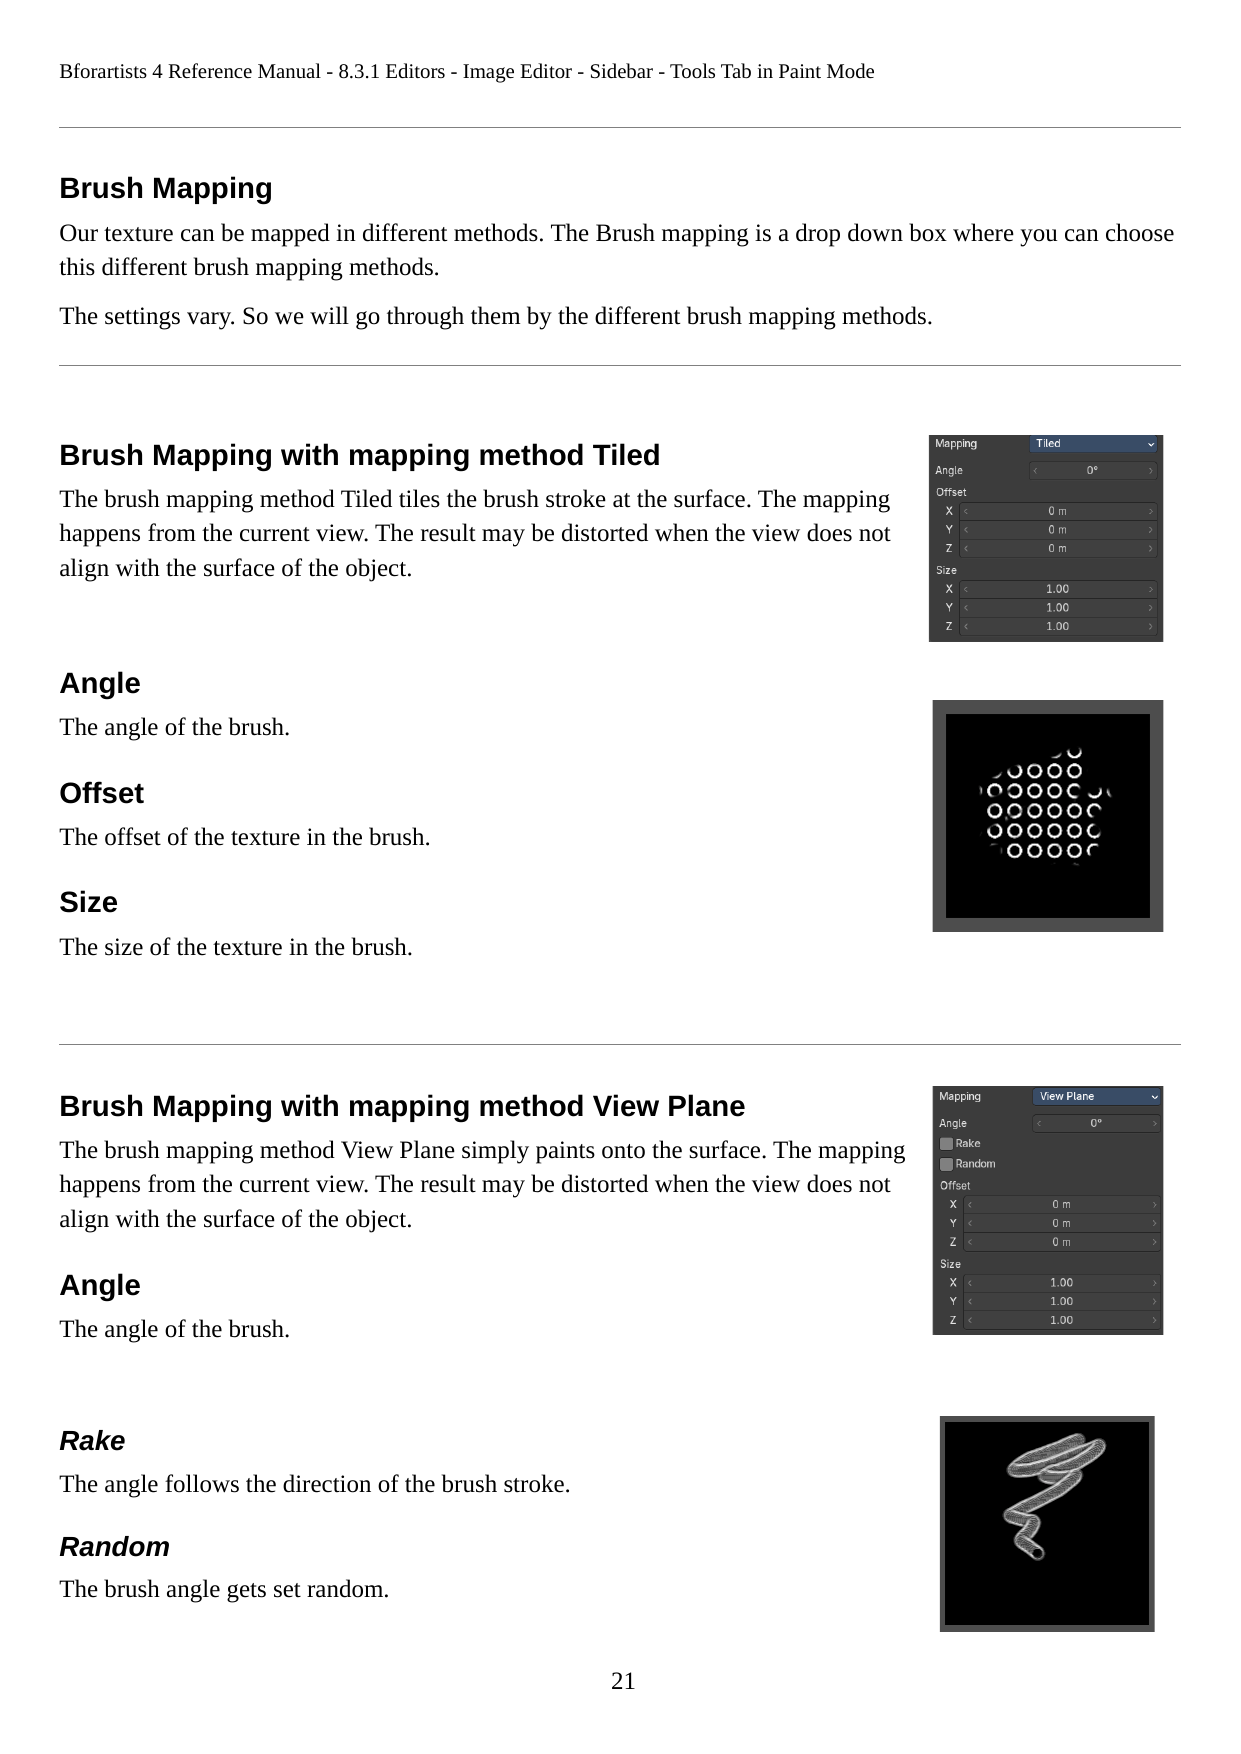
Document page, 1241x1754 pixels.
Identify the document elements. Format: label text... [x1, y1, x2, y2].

text The offset of the texture in the brush. [59, 822, 932, 851]
text The settings vary. So we will go through them by the different brush mapping methods. [59, 301, 1181, 330]
subtitle Brush Mapping with mapping method Tiled [59, 438, 928, 471]
text [1164, 712, 1181, 741]
subtitle Offset [59, 776, 932, 809]
subtitle Angle [59, 666, 1181, 699]
text The brush angle gets set random. [59, 1574, 939, 1603]
text The angle of the brush. [59, 1314, 1181, 1342]
text The size of the texture in the brush. [59, 932, 1181, 960]
subtitle Size [59, 885, 932, 919]
subtitle [1155, 1424, 1181, 1456]
text Our texture can be mapped in different methods. The Brush mapping is a drop down box where you can choose this different brush mapping methods. [59, 218, 1181, 281]
subtitle Brush Mapping [59, 171, 1181, 205]
subtitle [1164, 1267, 1181, 1301]
subtitle Brush Mapping with mapping method View Plane [59, 1088, 932, 1122]
picture [932, 1086, 1164, 1335]
text The brush mapping method Tiled tiles the brush stroke at the surface. The mapping happens from the current view. The result may be distorted when the view does not align with the surface of the object. [59, 484, 928, 582]
subtitle Random [59, 1530, 939, 1562]
subtitle Rake [59, 1424, 939, 1456]
picture [939, 1416, 1155, 1632]
picture [928, 435, 1164, 642]
text [1155, 1574, 1181, 1603]
subtitle Angle [59, 1267, 932, 1301]
text The angle follows the direction of the brush stroke. [59, 1469, 939, 1497]
subtitle [1155, 1530, 1181, 1562]
subtitle [1164, 776, 1181, 809]
text The angle of the brush. [59, 712, 932, 741]
subtitle [1164, 885, 1181, 919]
picture [932, 700, 1164, 932]
text The brush mapping method View Plane simply paints onto the surface. The mapping happens from the current view. The result may be distorted when the view does not align with the surface of the object. [59, 1135, 932, 1232]
